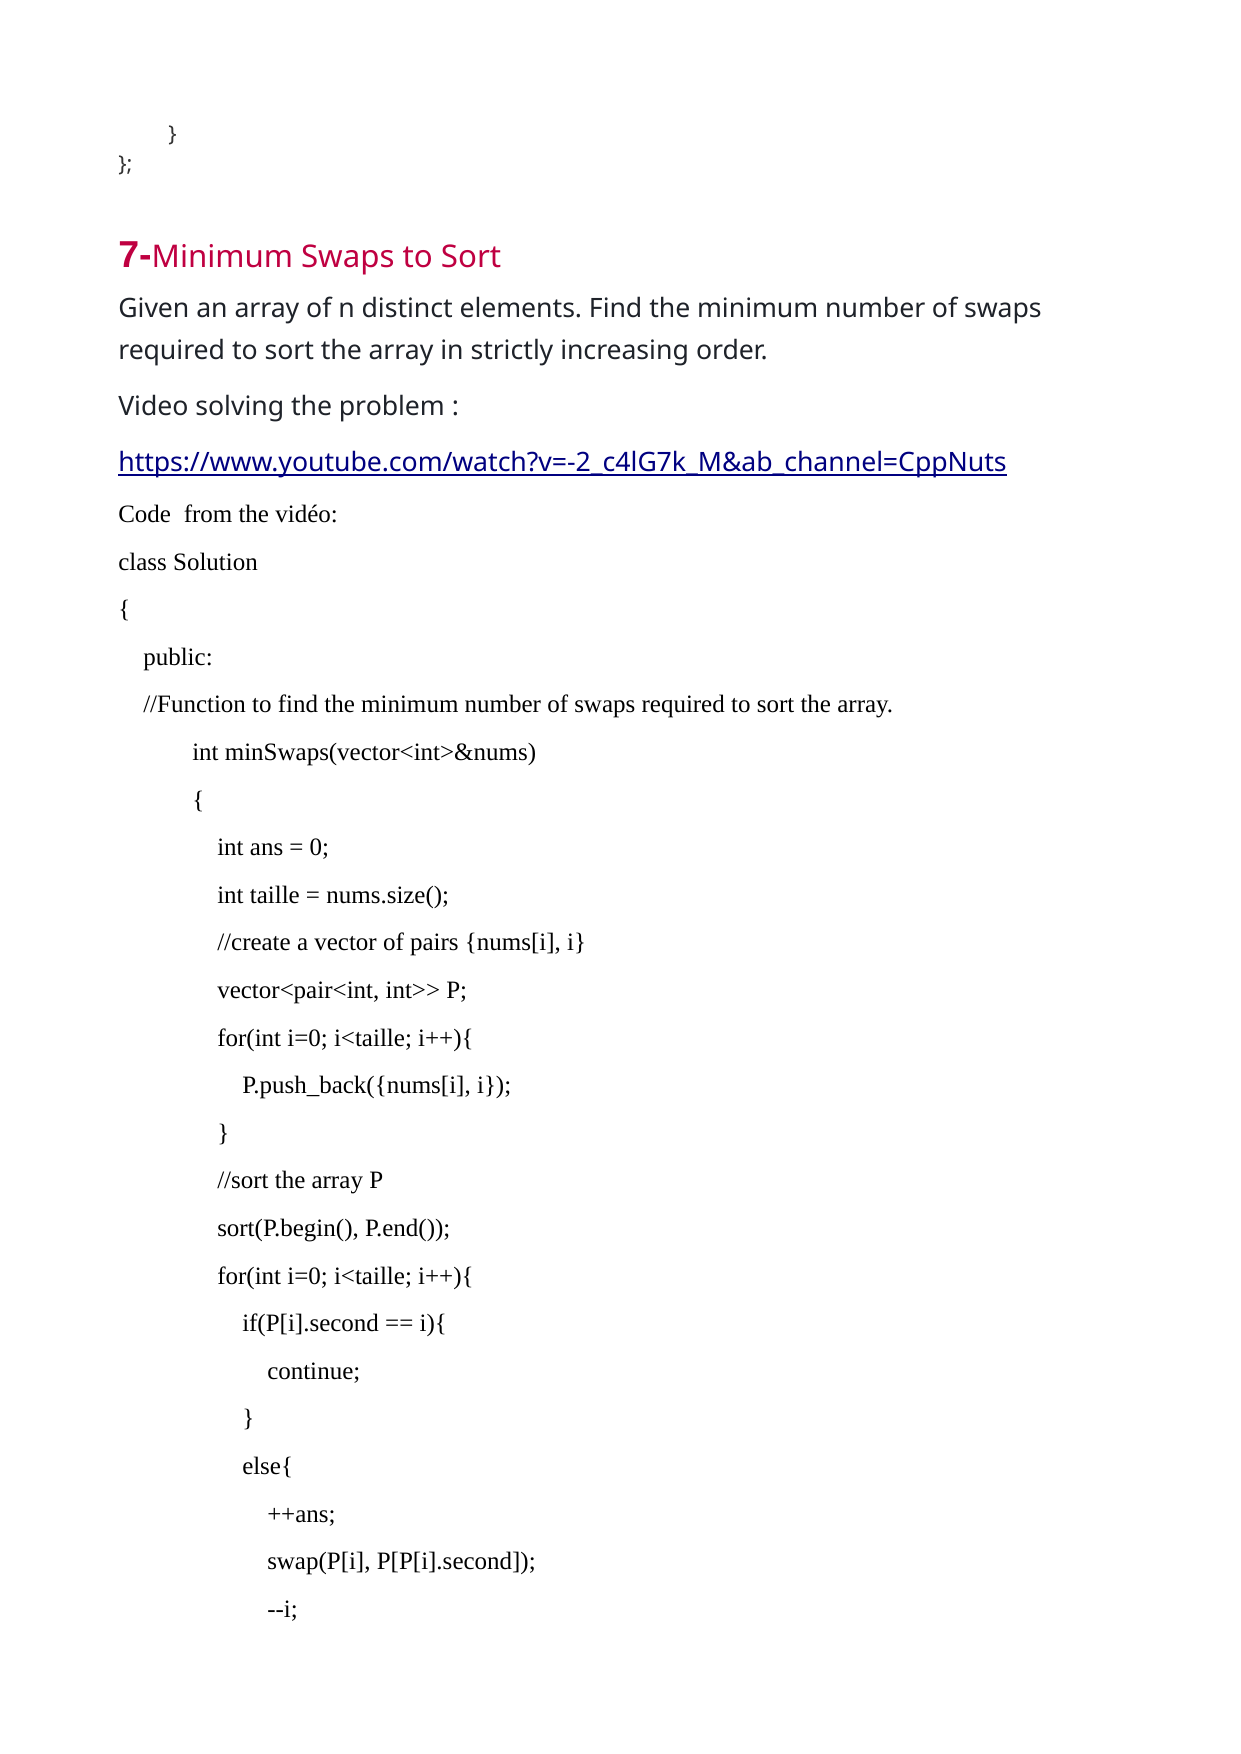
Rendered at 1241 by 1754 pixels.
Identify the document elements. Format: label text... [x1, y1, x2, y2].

text } [118, 118, 1122, 148]
subtitle 7-Minimum Swaps to Sort [118, 232, 1122, 277]
text int taille = nums.size(); [118, 880, 1122, 909]
text //Function to find the minimum number of swaps required to sort the array. [118, 689, 1122, 718]
text } [118, 1403, 1122, 1432]
text ++ans; [118, 1499, 1122, 1527]
text //create a vector of pairs {nums[i], i} [118, 927, 1122, 956]
text //sort the array P [118, 1166, 1122, 1194]
text class Solution [118, 547, 1122, 575]
text { [118, 785, 1122, 813]
text public: [118, 642, 1122, 671]
text P.push_back({nums[i], i}); [118, 1070, 1122, 1099]
text Video solving the problem : [118, 387, 1122, 423]
text { [118, 594, 1122, 623]
text vector<pair<int, int>> P; [118, 975, 1122, 1004]
text if(P[i].second == i){ [118, 1308, 1122, 1337]
text https://www.youtube.com/watch?v=-2_c4lG7k_M&ab_channel=CppNuts [118, 443, 1122, 479]
text for(int i=0; i<taille; i++){ [118, 1023, 1122, 1051]
text --i; [118, 1594, 1122, 1623]
text sort(P.begin(), P.end()); [118, 1213, 1122, 1242]
text else{ [118, 1451, 1122, 1480]
text swap(P[i], P[P[i].second]); [118, 1546, 1122, 1575]
text }; [118, 148, 1122, 178]
text for(int i=0; i<taille; i++){ [118, 1261, 1122, 1289]
text Given an array of n distinct elements. Find the minimum number of swaps required to sort the array in strictly increasing order. [118, 289, 1122, 367]
text } [118, 1118, 1122, 1147]
text int ans = 0; [118, 832, 1122, 861]
text Code from the vidéo: [118, 499, 1122, 528]
text int minSwaps(vector<int>&nums) [118, 737, 1122, 766]
text continue; [118, 1356, 1122, 1385]
